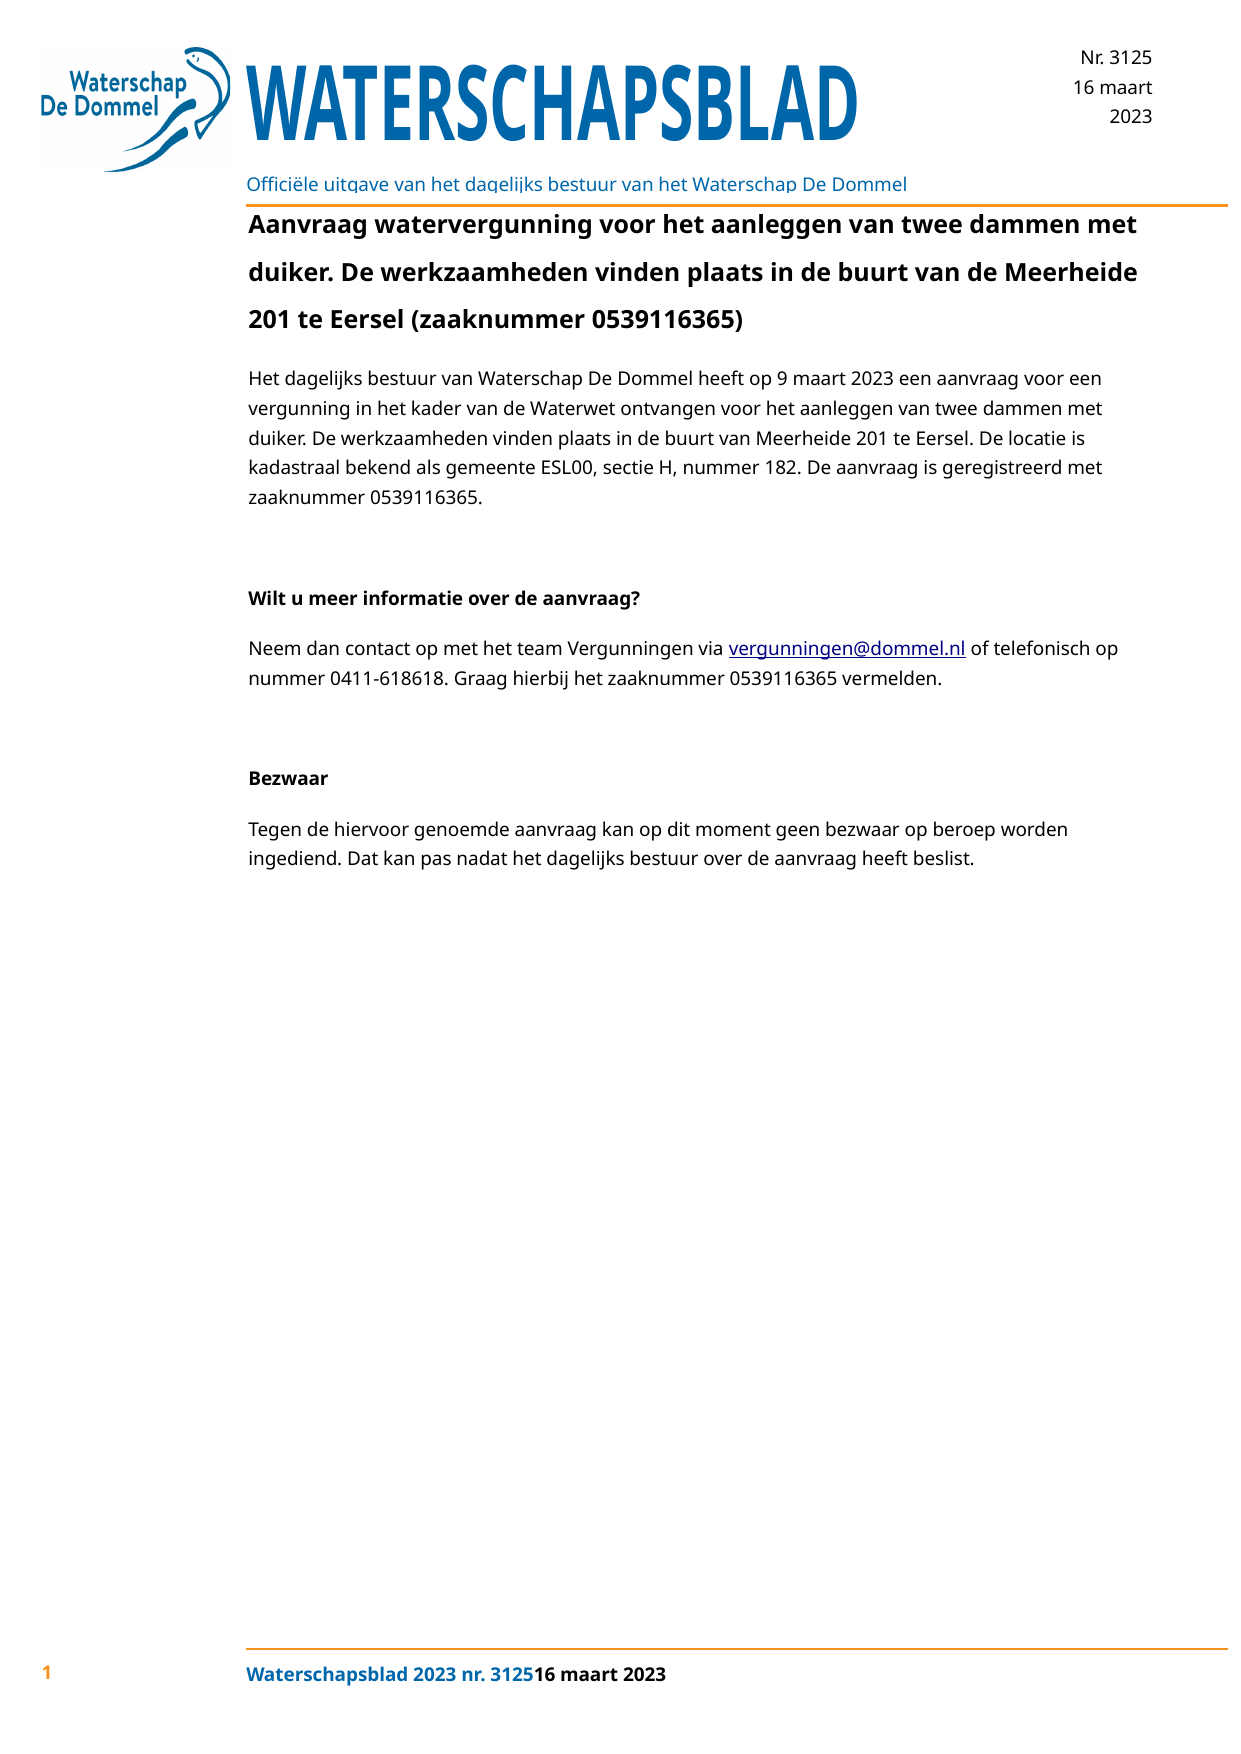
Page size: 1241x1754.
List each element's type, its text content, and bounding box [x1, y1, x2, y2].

picture [41, 47, 231, 172]
picture [198, 118, 210, 131]
text Tegen de hiervoor genoemde aanvraag kan op dit moment geen bezwaar op beroep worden ingediend. Dat kan pas nadat het dagelijks bestuur over de aanvraag heeft beslist. [248, 816, 1152, 871]
text Het dagelijks bestuur van Waterschap De Dommel heeft op 9 maart 2023 een aanvraag voor een vergunning in het kader van de Waterwet ontvangen voor het aanleggen van twee dammen met duiker. De werkzaamheden vinden plaats in de buurt van Meerheide 201 te Eersel. De locatie is kadastraal bekend als gemeente ESL00, sectie H, nummer 182. De aanvraag is geregistreerd met zaaknummer 0539116365. [248, 366, 1152, 509]
text Aanvraag watervergunning voor het aanleggen van twee dammen met duiker. De werkzaamheden vinden plaats in de buurt van de Meerheide 201 te Eersel (zaaknummer 0539116365) [248, 207, 1152, 336]
text Wilt u meer informatie over de aanvraag? [248, 585, 1152, 610]
picture [45, 99, 51, 111]
text Neem dan contact op met het team Vergunningen via vergunningen@dommel.nl of telefonisch op nummer 0411-618618. Graag hierbij het zaaknummer 0539116365 vermelden. [248, 635, 1152, 690]
picture [204, 47, 231, 76]
text Bezwaar [248, 766, 1152, 791]
